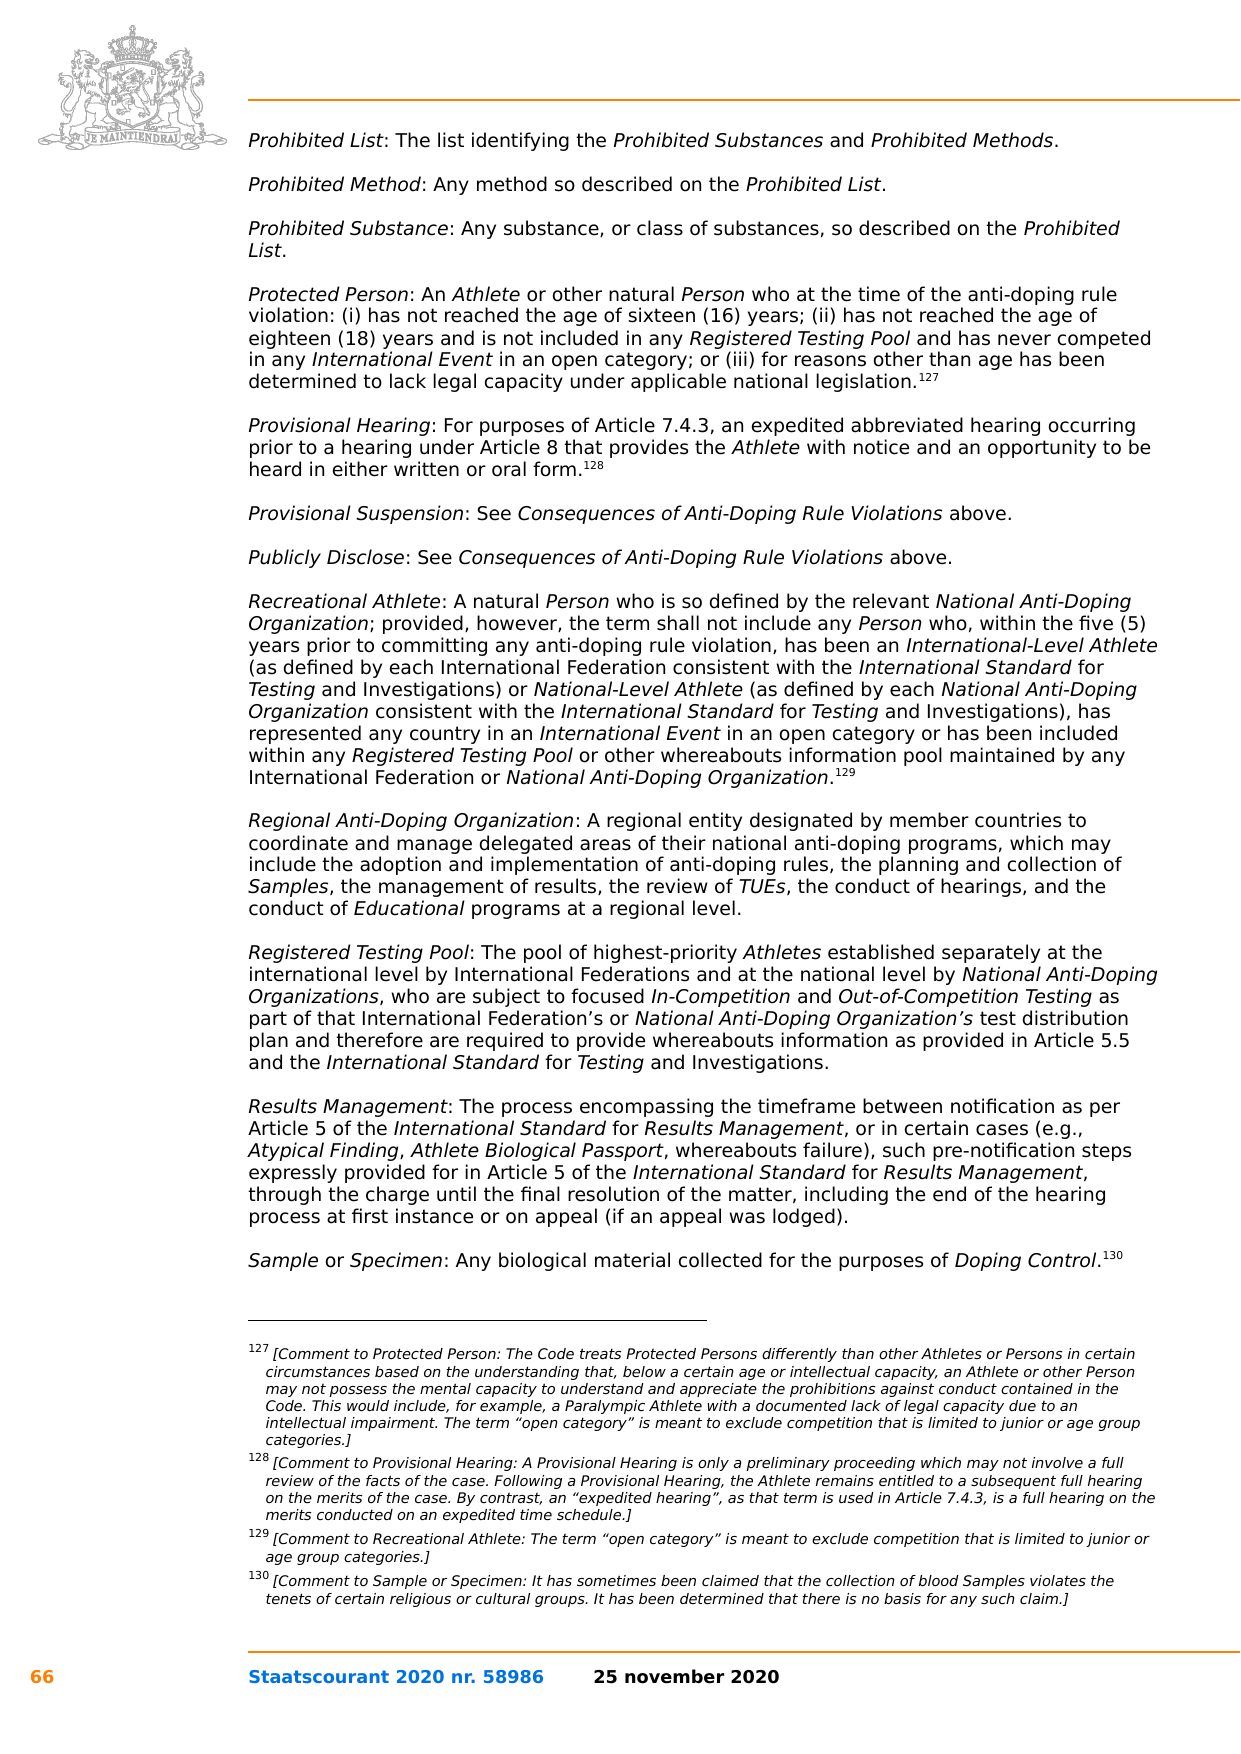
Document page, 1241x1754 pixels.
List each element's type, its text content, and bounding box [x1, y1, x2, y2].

text [Comment to Protected Person: The Code treats Protected Persons differently than other Athletes or Persons in certain circumstances based on the understanding that, below a certain age or intellectual capacity, an Athlete or other Person may not possess the mental capacity to understand and appreciate the prohibitions against conduct contained in the Code. This would include, for example, a Paralympic Athlete with a documented lack of legal capacity due to an intellectual impairment. The term “open category” is meant to exclude competition that is limited to junior or age group categories.] [248, 1342, 1163, 1448]
text Sample or Specimen: Any biological material collected for the purposes of Doping Control. [248, 1250, 1163, 1272]
text Provisional Suspension: See Consequences of Anti-Doping Rule Violations above. [248, 503, 1163, 525]
text Prohibited Method: Any method so described on the Prohibited List. [248, 174, 1163, 196]
text Provisional Hearing: For purposes of Article 7.4.3, an expedited abbreviated hearing occurring prior to a hearing under Article 8 that provides the Athlete with notice and an opportunity to be heard in either written or oral form. [248, 415, 1163, 481]
text Prohibited List: The list identifying the Prohibited Substances and Prohibited Methods. [248, 130, 1163, 152]
text Publicly Disclose: See Consequences of Anti-Doping Rule Violations above. [248, 547, 1163, 569]
text [Comment to Provisional Hearing: A Provisional Hearing is only a preliminary proceeding which may not involve a full review of the facts of the case. Following a Provisional Hearing, the Athlete remains entitled to a subsequent full hearing on the merits of the case. By contrast, an “expedited hearing”, as that term is used in Article 7.4.3, is a full hearing on the merits conducted on an expedited time schedule.] [248, 1451, 1163, 1524]
text Recreational Athlete: A natural Person who is so defined by the relevant National Anti-Doping Organization; provided, however, the term shall not include any Person who, within the five (5) years prior to committing any anti-doping rule violation, has been an International-Level Athlete (as defined by each International Federation consistent with the International Standard for Testing and Investigations) or National-Level Athlete (as defined by each National Anti-Doping Organization consistent with the International Standard for Testing and Investigations), has represented any country in an International Event in an open category or has been included within any Registered Testing Pool or other whereabouts information pool maintained by any International Federation or National Anti-Doping Organization. [248, 591, 1163, 788]
text [Comment to Recreational Athlete: The term “open category” is meant to exclude competition that is limited to junior or age group categories.] [248, 1527, 1163, 1566]
text Registered Testing Pool: The pool of highest-priority Athletes established separately at the international level by International Federations and at the national level by National Anti-Doping Organizations, who are subject to focused In-Competition and Out-of-Competition Testing as part of that International Federation’s or National Anti-Doping Organization’s test distribution plan and therefore are required to provide whereabouts information as provided in Article 5.5 and the International Standard for Testing and Investigations. [248, 942, 1163, 1074]
text Results Management: The process encompassing the timeframe between notification as per Article 5 of the International Standard for Results Management, or in certain cases (e.g., Atypical Finding, Athlete Biological Passport, whereabouts failure), such pre-notification steps expressly provided for in Article 5 of the International Standard for Results Management, through the charge until the final resolution of the matter, including the end of the hearing process at first instance or on appeal (if an appeal was lodged). [248, 1096, 1163, 1228]
text Regional Anti-Doping Organization: A regional entity designated by member countries to coordinate and manage delegated areas of their national anti-doping programs, which may include the adoption and implementation of anti-doping rules, the planning and collection of Samples, the management of results, the review of TUEs, the conduct of hearings, and the conduct of Educational programs at a regional level. [248, 810, 1163, 920]
text Prohibited Substance: Any substance, or class of substances, so described on the Prohibited List. [248, 218, 1163, 262]
text Protected Person: An Athlete or other natural Person who at the time of the anti-doping rule violation: (i) has not reached the age of sixteen (16) years; (ii) has not reached the age of eighteen (18) years and is not included in any Registered Testing Pool and has never competed in any International Event in an open category; or (iii) for reasons other than age has been determined to lack legal capacity under applicable national legislation. [248, 283, 1163, 393]
picture [38, 25, 227, 150]
text [Comment to Sample or Specimen: It has sometimes been claimed that the collection of blood Samples violates the tenets of certain religious or cultural groups. It has been determined that there is no basis for any such claim.] [248, 1569, 1163, 1608]
